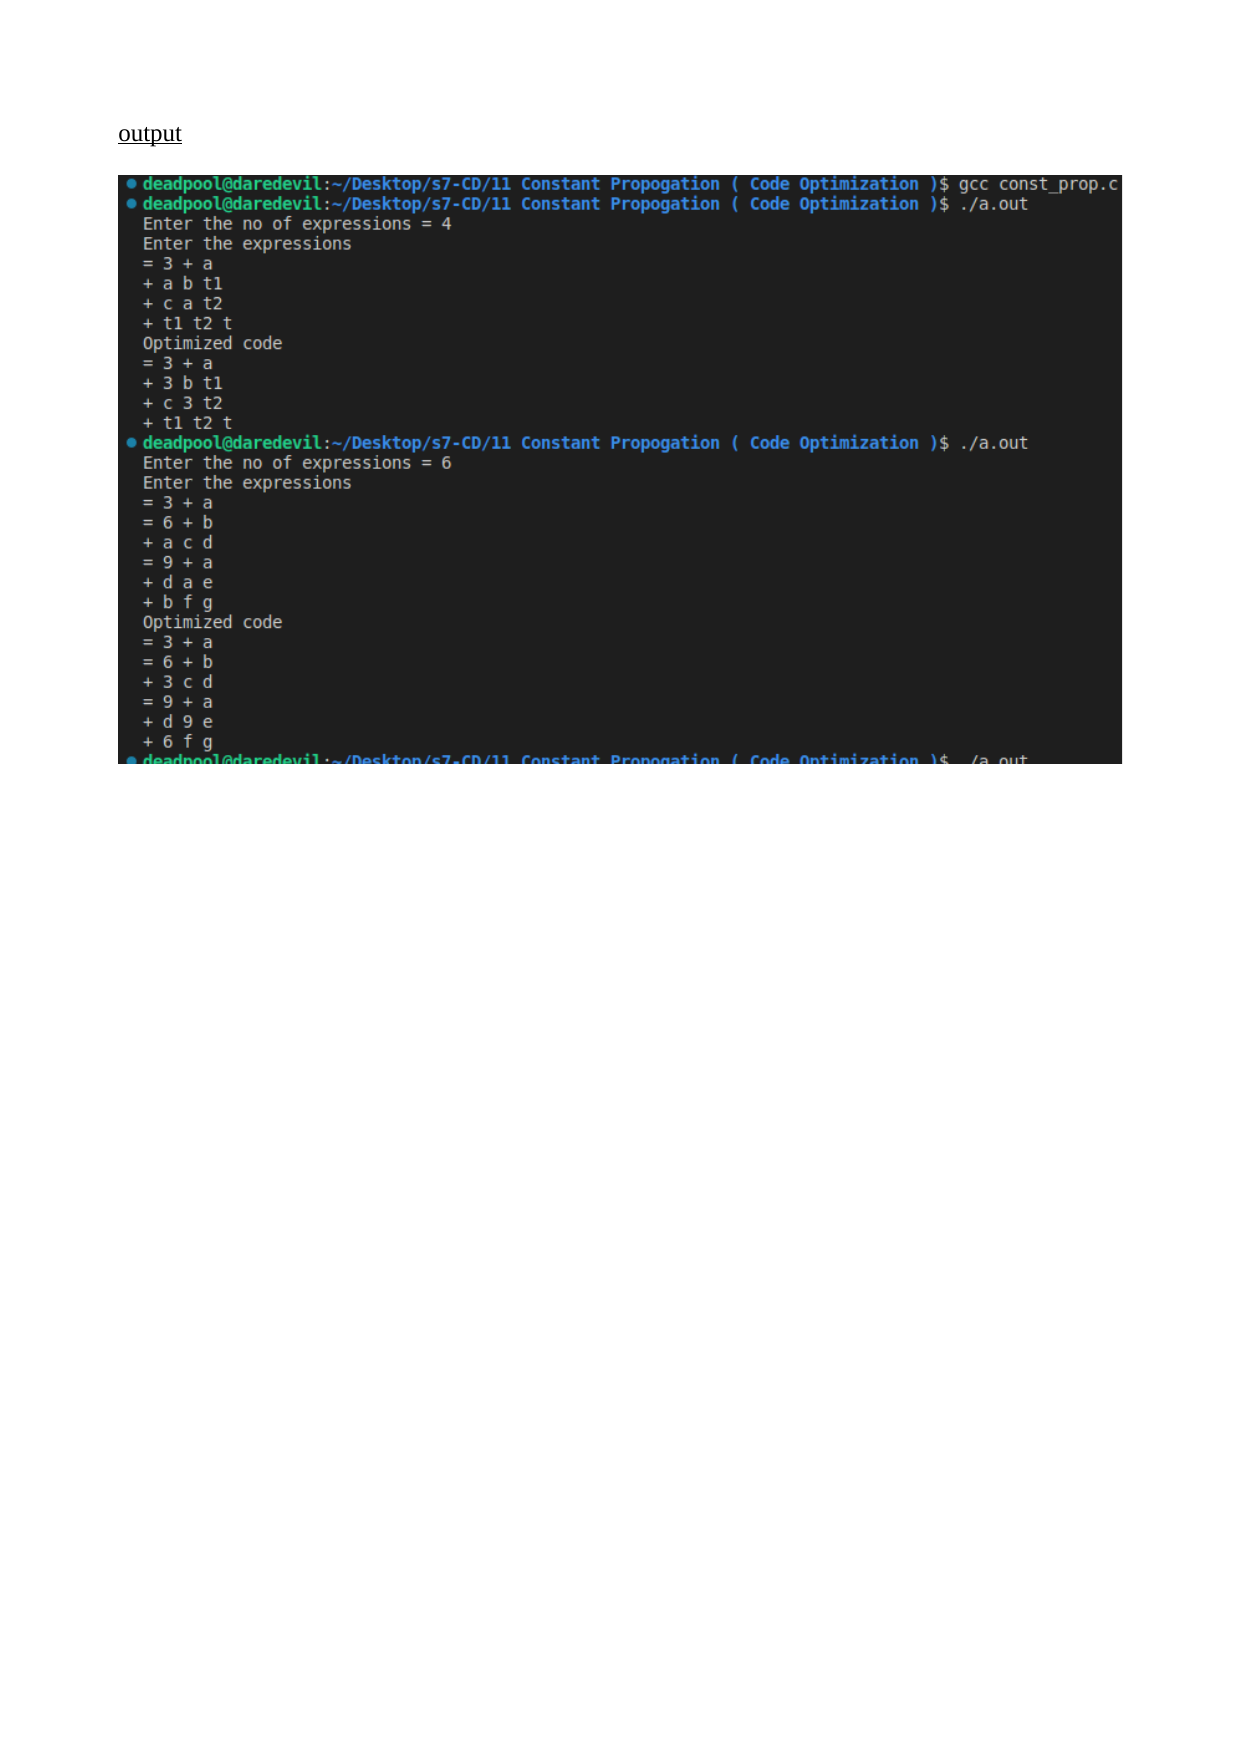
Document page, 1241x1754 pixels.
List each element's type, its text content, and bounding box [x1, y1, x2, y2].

picture [118, 175, 1123, 764]
text output [118, 118, 1122, 147]
